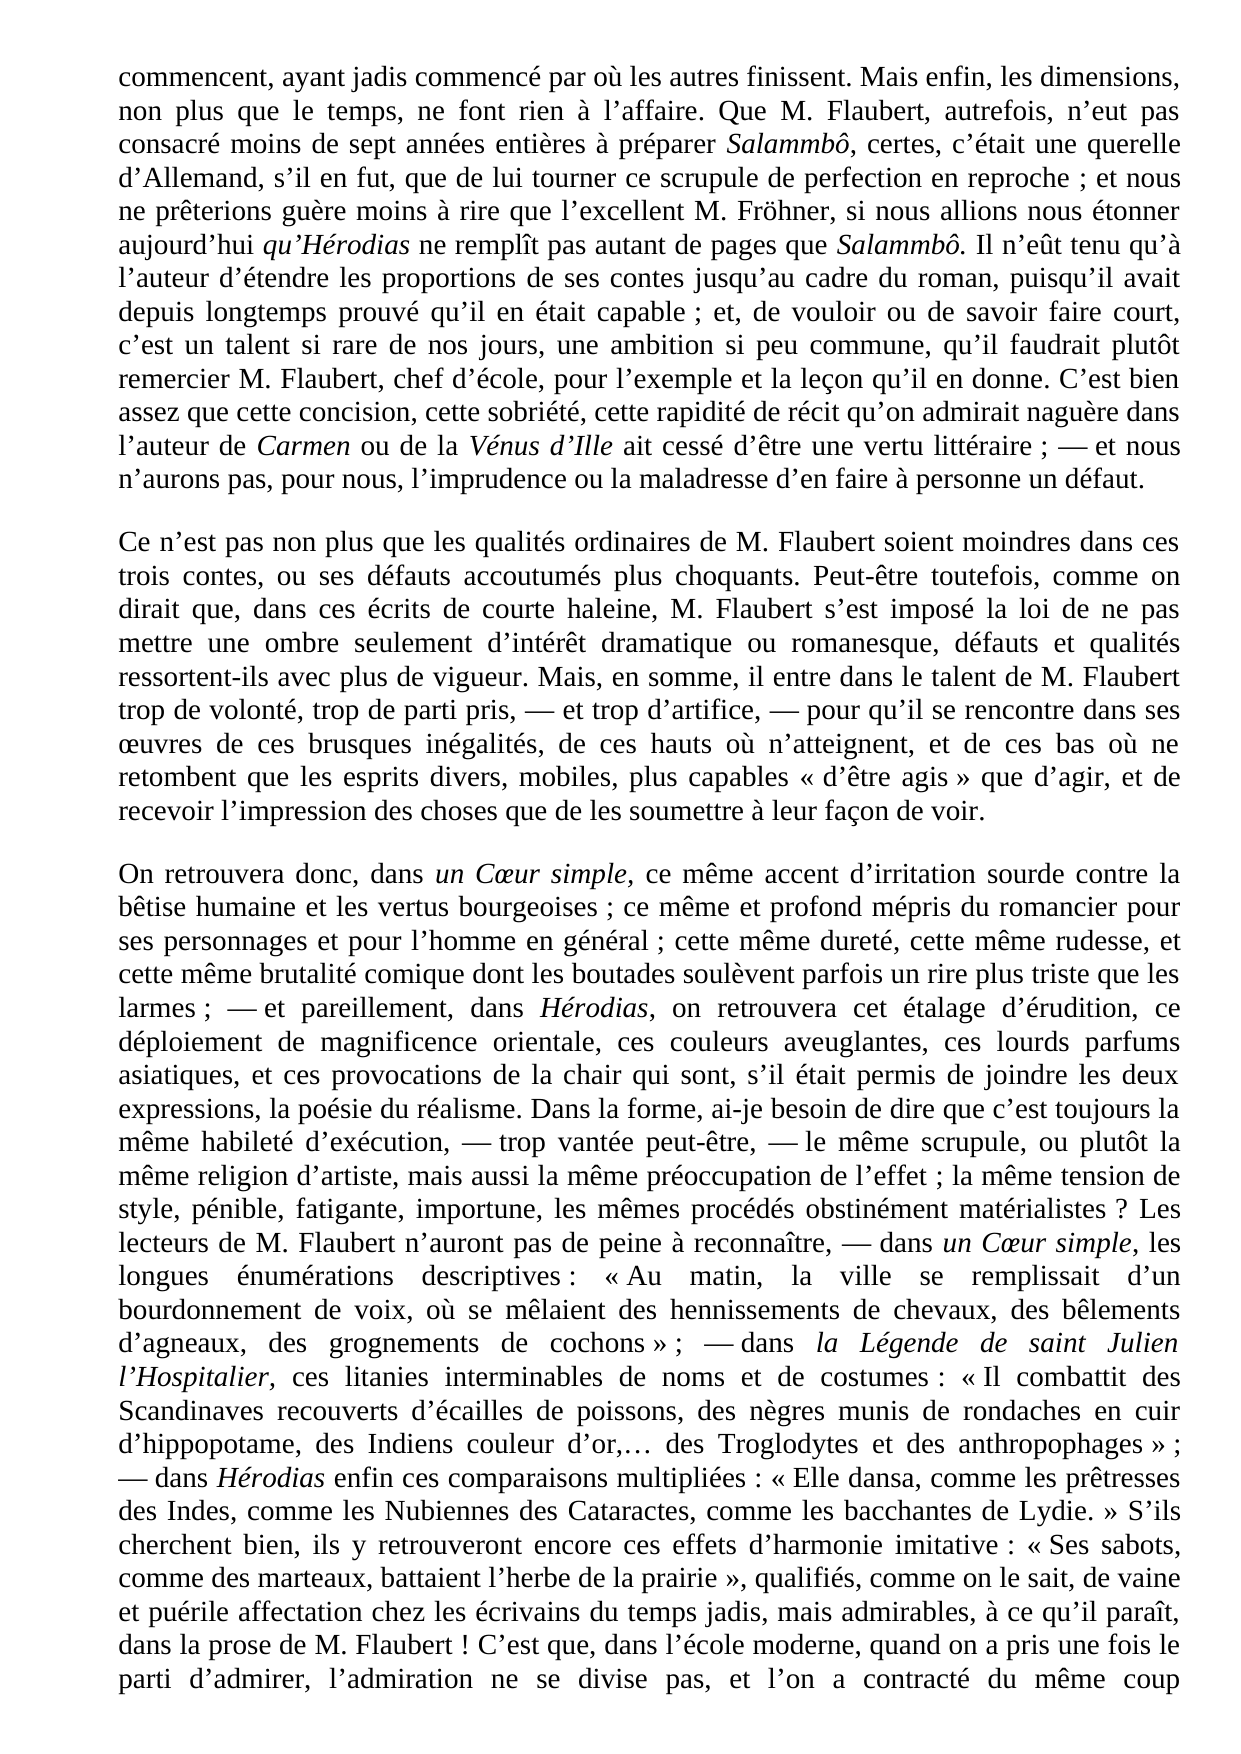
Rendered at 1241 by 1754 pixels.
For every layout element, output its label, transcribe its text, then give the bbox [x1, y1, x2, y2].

text On retrouvera donc, dans un Cœur simple, ce même accent d’irritation sourde contre la bêtise humaine et les vertus bourgeoises ; ce même et profond mépris du romancier pour ses personnages et pour l’homme en général ; cette même dureté, cette même rudesse, et cette même brutalité comique dont les boutades soulèvent parfois un rire plus triste que les larmes ; — et pareillement, dans Hérodias, on retrouvera cet étalage d’érudition, ce déploiement de magnificence orientale, ces couleurs aveuglantes, ces lourds parfums asiatiques, et ces provocations de la chair qui sont, s’il était permis de joindre les deux expressions, la poésie du réalisme. Dans la forme, ai-je besoin de dire que c’est toujours la même habileté d’exécution, — trop vantée peut-être, — le même scrupule, ou plutôt la même religion d’artiste, mais aussi la même préoccupation de l’effet ; la même tension de style, pénible, fatigante, importune, les mêmes procédés obstinément matérialistes ? Les lecteurs de M. Flaubert n’auront pas de peine à reconnaître, — dans un Cœur simple, les longues énumérations descriptives : « Au matin, la ville se remplissait d’un bourdonnement de voix, où se mêlaient des hennissements de chevaux, des bêlements d’agneaux, des grognements de cochons » ; — dans la Légende de saint Julien l’Hospitalier, ces litanies interminables de noms et de costumes : « Il combattit des Scandinaves recouverts d’écailles de poissons, des nègres munis de rondaches en cuir d’hippopotame, des Indiens couleur d’or,… des Troglodytes et des anthropophages » ; — dans Hérodias enfin ces comparaisons multipliées : « Elle dansa, comme les prêtresses des Indes, comme les Nubiennes des Cataractes, comme les bacchantes de Lydie. » S’ils cherchent bien, ils y retrouveront encore ces effets d’harmonie imitative : « Ses sabots, comme des marteaux, battaient l’herbe de la prairie », qualifiés, comme on le sait, de vaine et puérile affectation chez les écrivains du temps jadis, mais admirables, à ce qu’il paraît, dans la prose de M. Flaubert ! C’est que, dans l’école moderne, quand on a pris une fois le parti d’admirer, l’admiration ne se divise pas, et l’on a contracté du même coup [118, 856, 1181, 1694]
text Ce n’est pas non plus que les qualités ordinaires de M. Flaubert soient moindres dans ces trois contes, ou ses défauts accoutumés plus choquants. Peut-être toutefois, comme on dirait que, dans ces écrits de courte haleine, M. Flaubert s’est imposé la loi de ne pas mettre une ombre seulement d’intérêt dramatique ou romanesque, défauts et qualités ressortent-ils avec plus de vigueur. Mais, en somme, il entre dans le talent de M. Flaubert trop de volonté, trop de parti pris, — et trop d’artifice, — pour qu’il se rencontre dans ses œuvres de ces brusques inégalités, de ces hauts où n’atteignent, et de ces bas où ne retombent que les esprits divers, mobiles, plus capables « d’être agis » que d’agir, et de recevoir l’impression des choses que de les soumettre à leur façon de voir. [118, 524, 1181, 826]
text commencent, ayant jadis commencé par où les autres finissent. Mais enfin, les dimensions, non plus que le temps, ne font rien à l’affaire. Que M. Flaubert, autrefois, n’eut pas consacré moins de sept années entières à préparer Salammbô, certes, c’était une querelle d’Allemand, s’il en fut, que de lui tourner ce scrupule de perfection en reproche ; et nous ne prêterions guère moins à rire que l’excellent M. Fröhner, si nous allions nous étonner aujourd’hui qu’Hérodias ne remplît pas autant de pages que Salammbô. Il n’eût tenu qu’à l’auteur d’étendre les proportions de ses contes jusqu’au cadre du roman, puisqu’il avait depuis longtemps prouvé qu’il en était capable ; et, de vouloir ou de savoir faire court, c’est un talent si rare de nos jours, une ambition si peu commune, qu’il faudrait plutôt remercier M. Flaubert, chef d’école, pour l’exemple et la leçon qu’il en donne. C’est bien assez que cette concision, cette sobriété, cette rapidité de récit qu’on admirait naguère dans l’auteur de Carmen ou de la Vénus d’Ille ait cessé d’être une vertu littéraire ; — et nous n’aurons pas, pour nous, l’imprudence ou la maladresse d’en faire à personne un défaut. [118, 59, 1181, 495]
